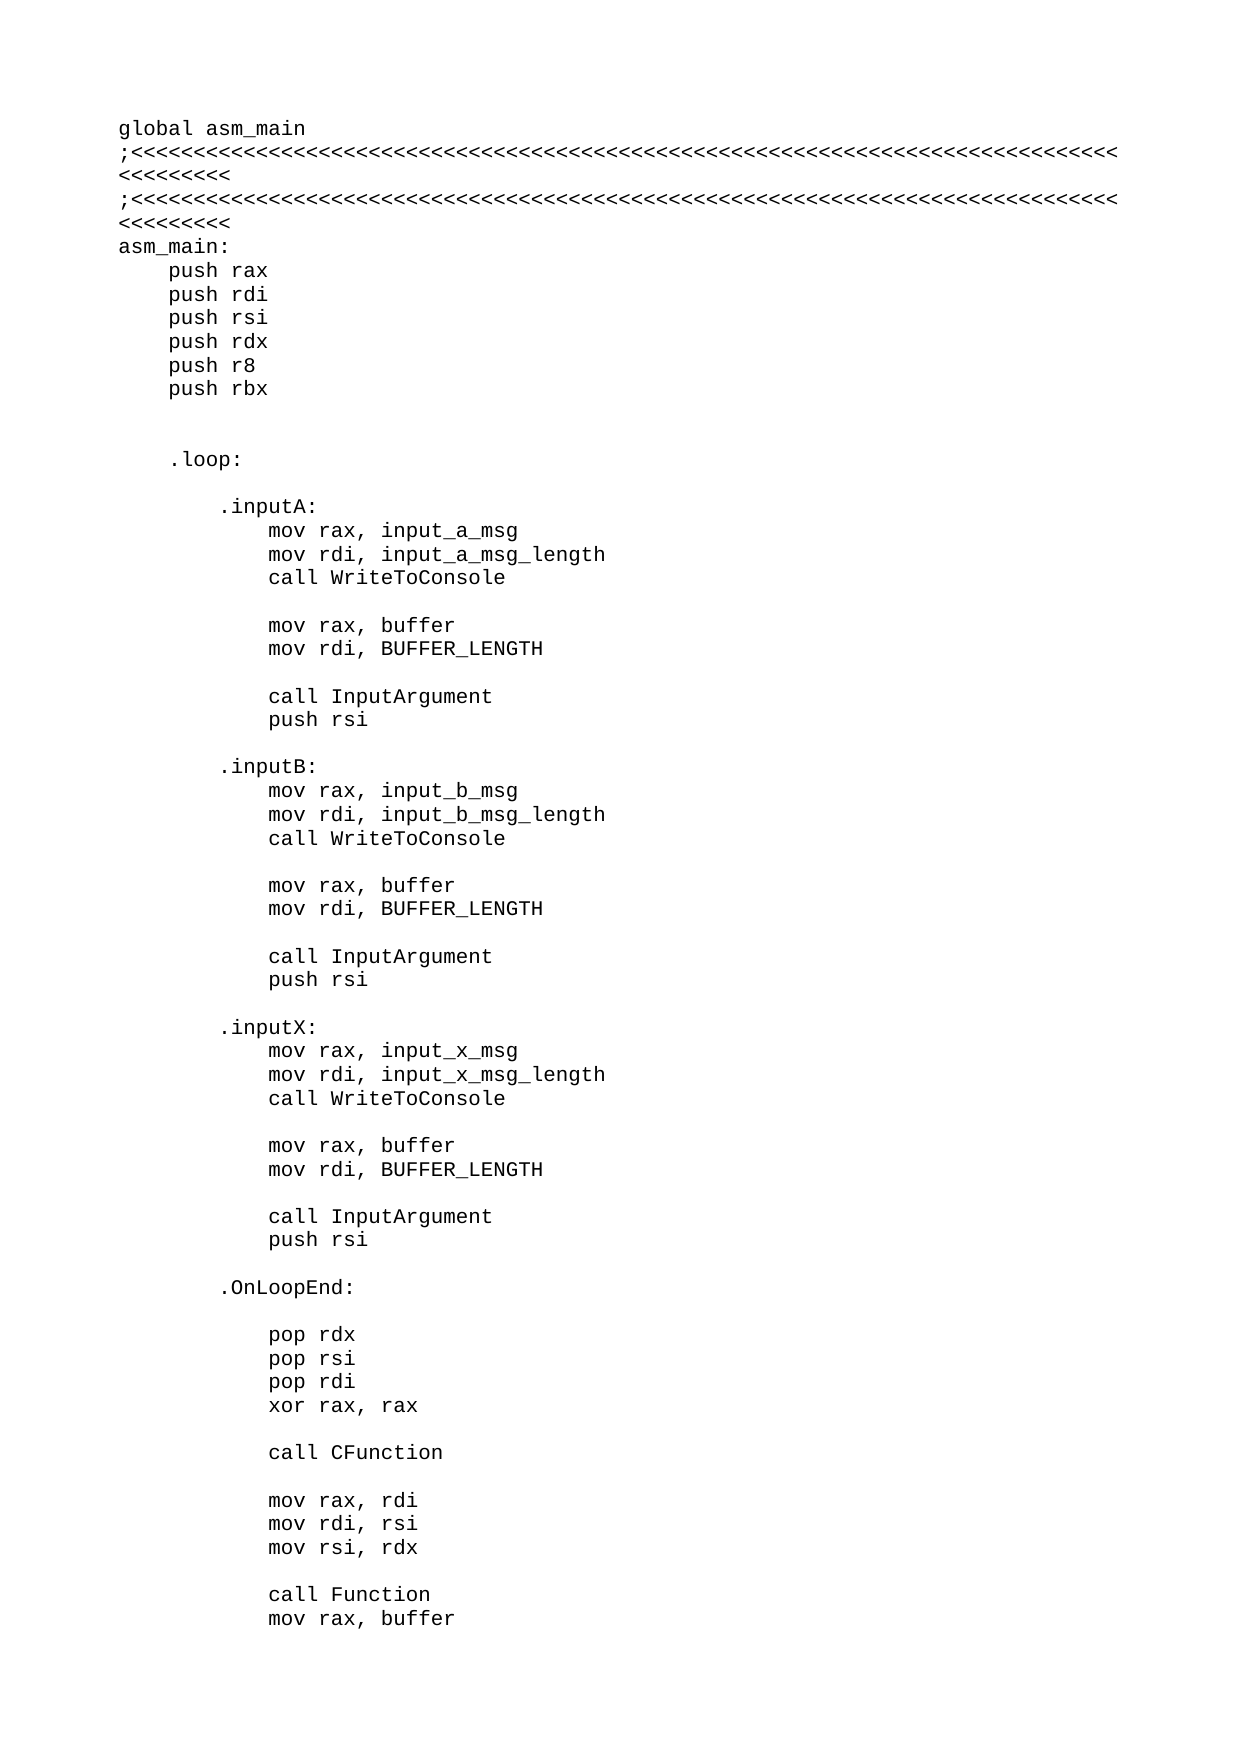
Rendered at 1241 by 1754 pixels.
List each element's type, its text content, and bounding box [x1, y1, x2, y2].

text .inputB: [118, 757, 1122, 780]
text mov rax, input_a_msg [118, 520, 1122, 544]
text mov rax, rdi [118, 1489, 1122, 1513]
text call CFunction [118, 1442, 1122, 1466]
text push rsi [118, 307, 1122, 331]
text pop rdi [118, 1371, 1122, 1395]
text call WriteToConsole [118, 827, 1122, 851]
text mov rax, buffer [118, 615, 1122, 638]
text push rsi [118, 1229, 1122, 1253]
text ;<<<<<<<<<<<<<<<<<<<<<<<<<<<<<<<<<<<<<<<<<<<<<<<<<<<<<<<<<<<<<<<<<<<<<<<<<<<<<<<<<<<<<<<< [118, 189, 1122, 236]
text asm_main: [118, 236, 1122, 260]
text push rdi [118, 284, 1122, 307]
text push rdx [118, 331, 1122, 354]
text mov rax, buffer [118, 875, 1122, 898]
text ;<<<<<<<<<<<<<<<<<<<<<<<<<<<<<<<<<<<<<<<<<<<<<<<<<<<<<<<<<<<<<<<<<<<<<<<<<<<<<<<<<<<<<<<< [118, 142, 1122, 189]
text mov rax, input_x_msg [118, 1040, 1122, 1064]
text push rbx [118, 378, 1122, 402]
text call WriteToConsole [118, 1088, 1122, 1111]
text mov rdi, BUFFER_LENGTH [118, 1158, 1122, 1182]
text mov rdi, input_x_msg_length [118, 1064, 1122, 1088]
text mov rax, buffer [118, 1608, 1122, 1631]
text push rsi [118, 709, 1122, 733]
text pop rsi [118, 1348, 1122, 1371]
text global asm_main [118, 118, 1122, 142]
text pop rdx [118, 1324, 1122, 1348]
text .inputA: [118, 496, 1122, 520]
text mov rax, buffer [118, 1135, 1122, 1158]
text xor rax, rax [118, 1395, 1122, 1419]
text push r8 [118, 354, 1122, 378]
text push rsi [118, 969, 1122, 993]
text call InputArgument [118, 1206, 1122, 1229]
text call InputArgument [118, 946, 1122, 969]
text .inputX: [118, 1017, 1122, 1040]
text call Function [118, 1584, 1122, 1608]
text call WriteToConsole [118, 567, 1122, 591]
text .loop: [118, 449, 1122, 473]
text mov rdi, BUFFER_LENGTH [118, 638, 1122, 662]
text mov rdi, input_a_msg_length [118, 544, 1122, 567]
text mov rax, input_b_msg [118, 780, 1122, 804]
text .OnLoopEnd: [118, 1277, 1122, 1300]
text call InputArgument [118, 686, 1122, 709]
text mov rdi, rsi [118, 1513, 1122, 1537]
text mov rdi, input_b_msg_length [118, 804, 1122, 827]
text mov rdi, BUFFER_LENGTH [118, 898, 1122, 922]
text push rax [118, 260, 1122, 284]
text mov rsi, rdx [118, 1537, 1122, 1561]
